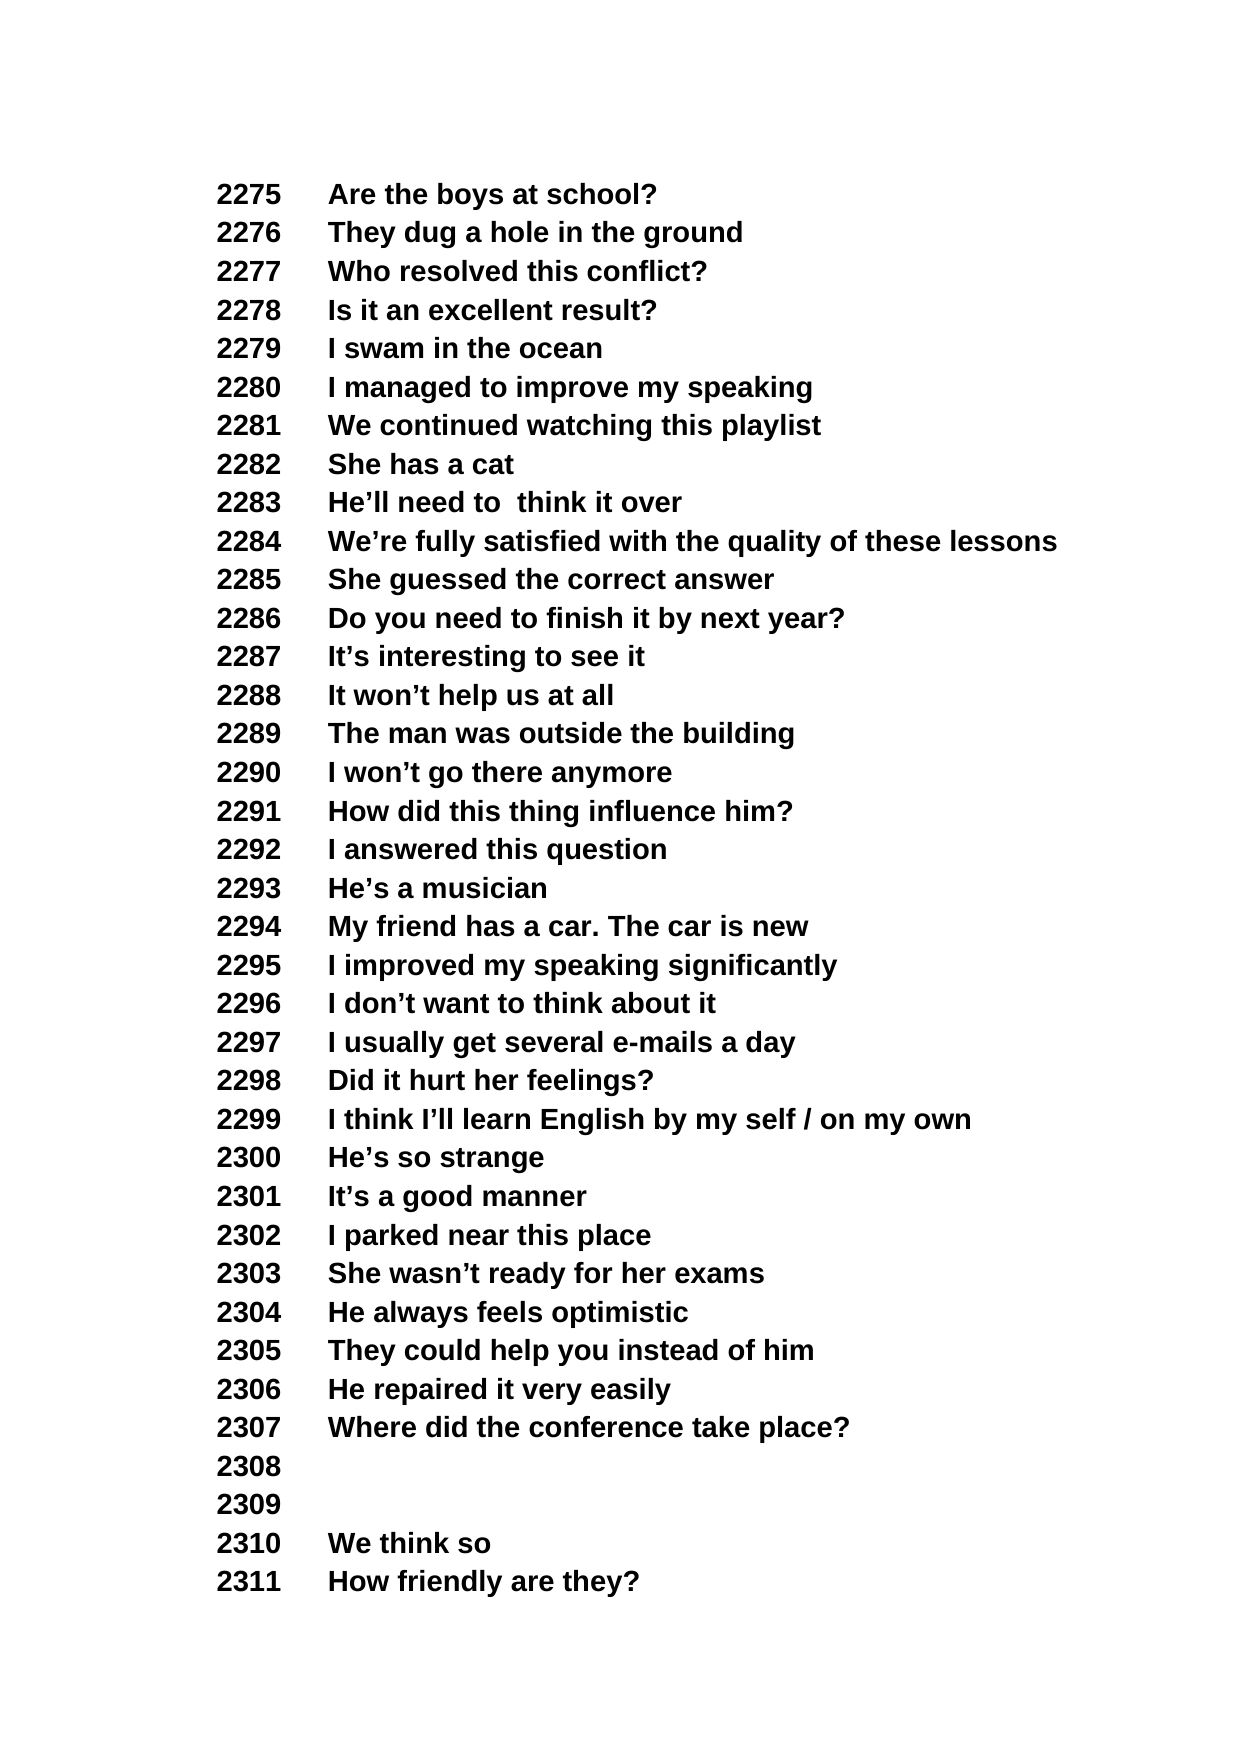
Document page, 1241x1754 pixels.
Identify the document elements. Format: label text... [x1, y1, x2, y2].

list He’s so strange [216, 1140, 1149, 1174]
list Is it an excellent result? [216, 292, 1149, 326]
list She wasn’t ready for her exams [216, 1256, 1149, 1289]
list He repaired it very easily [216, 1372, 1149, 1405]
list I managed to improve my speaking [216, 369, 1149, 403]
list I usually get several e-mails a day [216, 1025, 1149, 1058]
list Did it hurt her feelings? [216, 1063, 1149, 1097]
list I don’t want to think about it [216, 986, 1149, 1020]
list Where did the conference take place? [216, 1410, 1149, 1444]
list Are the boys at school? [216, 177, 1149, 210]
list We think so [216, 1526, 1149, 1559]
list We’re fully satisfied with the quality of these lessons [216, 524, 1149, 557]
list The man was outside the building [216, 716, 1149, 750]
list My friend has a car. The car is new [216, 909, 1149, 943]
list I improved my speaking significantly [216, 948, 1149, 981]
list She guessed the correct answer [216, 562, 1149, 596]
list It won’t help us at all [216, 678, 1149, 711]
list He’ll need to think it over [216, 485, 1149, 519]
list I won’t go there anymore [216, 755, 1149, 788]
list He always feels optimistic [216, 1294, 1149, 1328]
list It’s interesting to see it [216, 639, 1149, 673]
list He’s a musician [216, 871, 1149, 904]
list They could help you instead of him [216, 1333, 1149, 1367]
list We continued watching this playlist [216, 408, 1149, 442]
list I answered this question [216, 832, 1149, 866]
list Do you need to finish it by next year? [216, 601, 1149, 634]
list It’s a good manner [216, 1179, 1149, 1212]
list They dug a hole in the ground [216, 215, 1149, 249]
list I parked near this place [216, 1217, 1149, 1251]
list How friendly are they? [216, 1564, 1149, 1598]
list I swam in the ocean [216, 331, 1149, 364]
list How did this thing influence him? [216, 793, 1149, 827]
list She has a cat [216, 447, 1149, 480]
list Who resolved this conflict? [216, 254, 1149, 287]
list I think I’ll learn English by my self / on my own [216, 1102, 1149, 1135]
